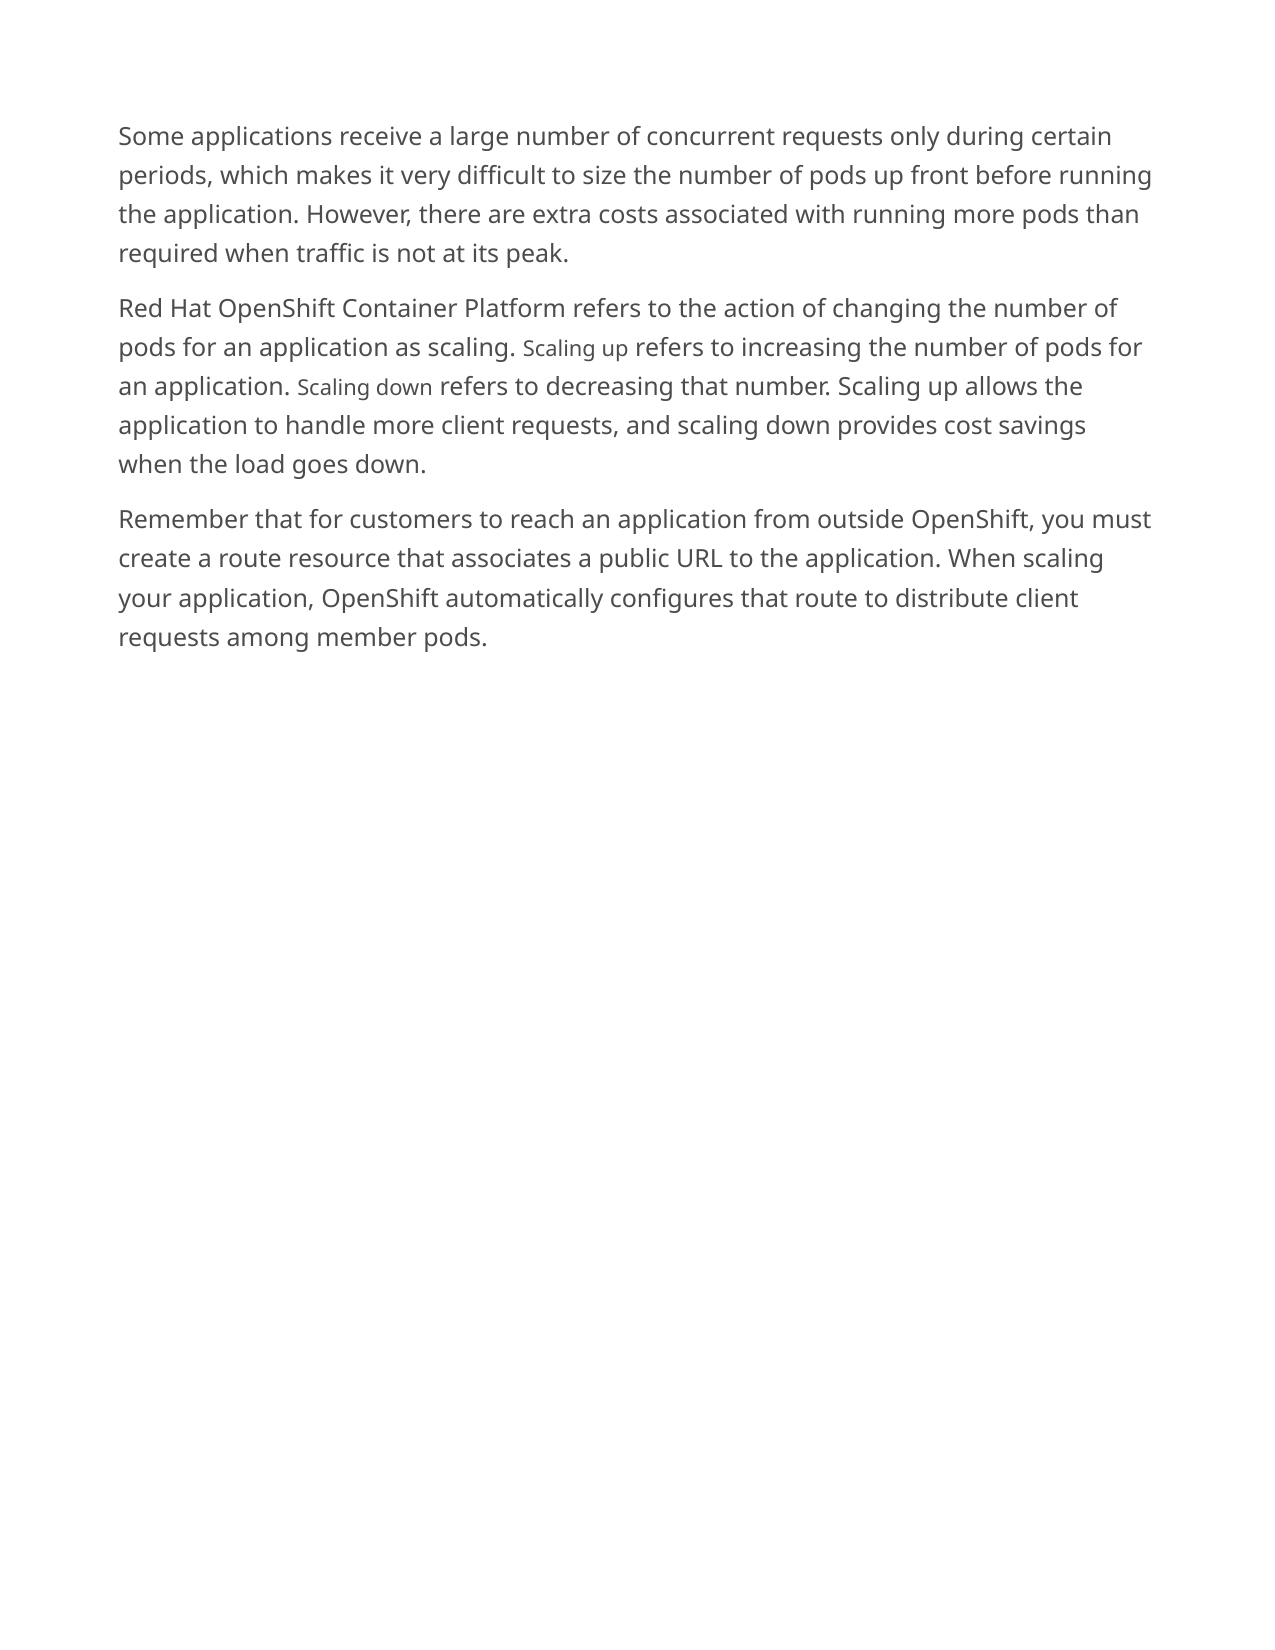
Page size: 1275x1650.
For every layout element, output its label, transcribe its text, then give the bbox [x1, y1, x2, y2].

text Some applications receive a large number of concurrent requests only during certain periods, which makes it very difficult to size the number of pods up front before running the application. However, there are extra costs associated with running more pods than required when traffic is not at its peak. [118, 118, 1157, 270]
text Remember that for customers to reach an application from outside OpenShift, you must create a route resource that associates a public URL to the application. When scaling your application, OpenShift automatically configures that route to distribute client requests among member pods. [118, 502, 1157, 653]
text Red Hat OpenShift Container Platform refers to the action of changing the number of pods for an application as scaling. Scaling up refers to increasing the number of pods for an application. Scaling down refers to decreasing that number. Scaling up allows the application to handle more client requests, and scaling down provides cost savings when the load goes down. [118, 290, 1157, 481]
